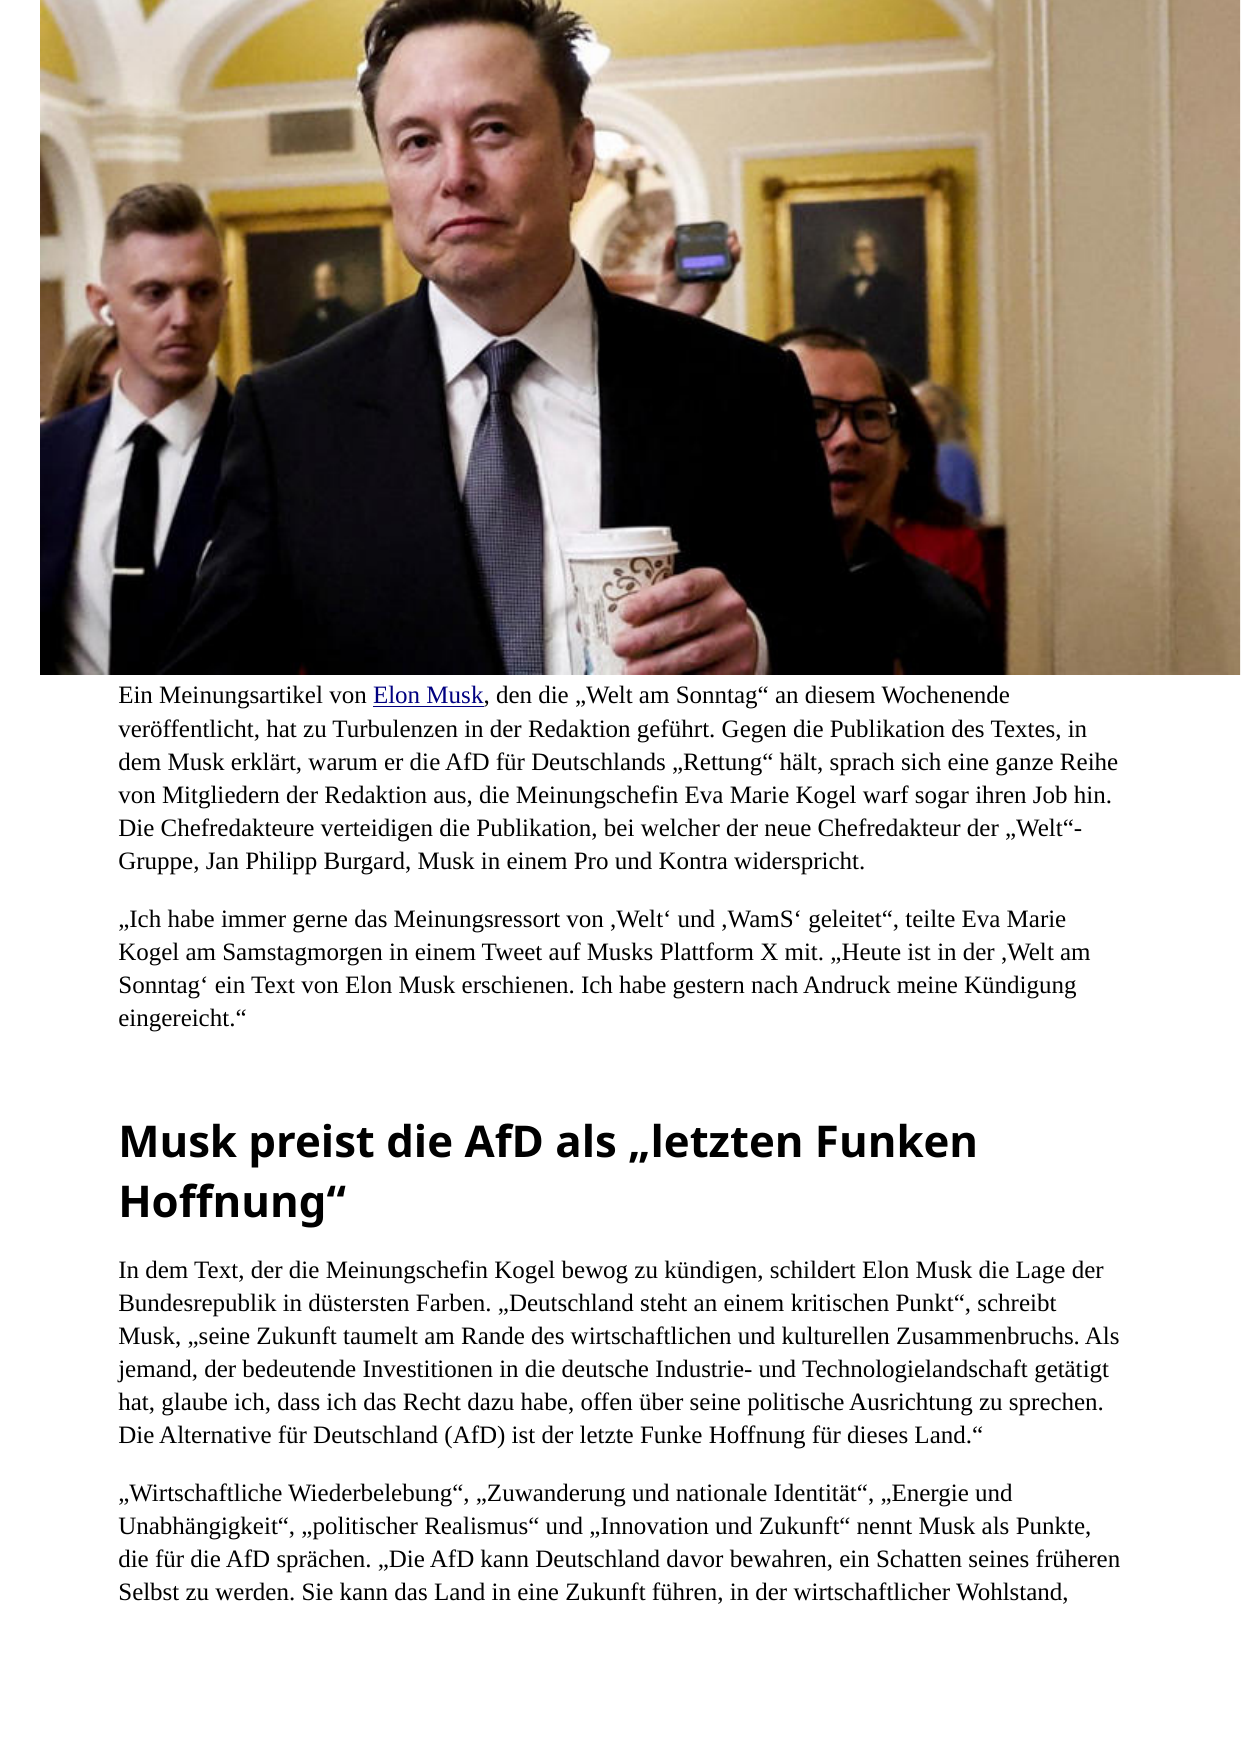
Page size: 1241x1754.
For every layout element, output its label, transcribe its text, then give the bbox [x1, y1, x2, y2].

text In dem Text, der die Meinungschefin Kogel bewog zu kündigen, schildert Elon Musk die Lage der Bundesrepublik in düstersten Farben. „Deutschland steht an einem kritischen Punkt“, schreibt Musk, „seine Zukunft taumelt am Rande des wirtschaftlichen und kulturellen Zusammenbruchs. Als jemand, der bedeutende Investitionen in die deutsche Industrie- und Technologielandschaft getätigt hat, glaube ich, dass ich das Recht dazu habe, offen über seine politische Ausrichtung zu sprechen. Die Alternative für Deutschland (AfD) ist der letzte Funke Hoffnung für dieses Land.“ [118, 1255, 1122, 1449]
picture [40, 0, 1241, 675]
text „Ich habe immer gerne das Meinungsressort von ,Welt‘ und ,WamS‘ geleitet“, teilte Eva Marie Kogel am Samstagmorgen in einem Tweet auf Musks Plattform X mit. „Heute ist in der ,Welt am Sonntag‘ ein Text von Elon Musk erschienen. Ich habe gestern nach Andruck meine Kündigung eingereicht.“ [118, 904, 1122, 1032]
text Ein Meinungsartikel von Elon Musk, den die „Welt am Sonntag“ an diesem Wochenende veröffentlicht, hat zu Turbulenzen in der Redaktion geführt. Gegen die Publikation des Textes, in dem Musk erklärt, warum er die AfD für Deutschlands „Rettung“ hält, sprach sich eine ganze Reihe von Mitgliedern der Redaktion aus, die Meinungschefin Eva Marie Kogel warf sogar ihren Job hin. Die Chefredakteure verteidigen die Publikation, bei welcher der neue Chefredakteur der „Welt“-Gruppe, Jan Philipp Burgard, Musk in einem Pro und Kontra widerspricht. [118, 681, 1122, 874]
text „Wirtschaftliche Wiederbelebung“, „Zuwanderung und nationale Identität“, „Energie und Unabhängigkeit“, „politischer Realismus“ und „Innovation und Zukunft“ nennt Musk als Punkte, die für die AfD sprächen. „Die AfD kann Deutschland davor bewahren, ein Schatten seines früheren Selbst zu werden. Sie kann das Land in eine Zukunft führen, in der wirtschaftlicher Wohlstand, [118, 1478, 1122, 1606]
subtitle Musk preist die AfD als „letzten Funken Hoffnung“ [118, 1111, 1122, 1230]
